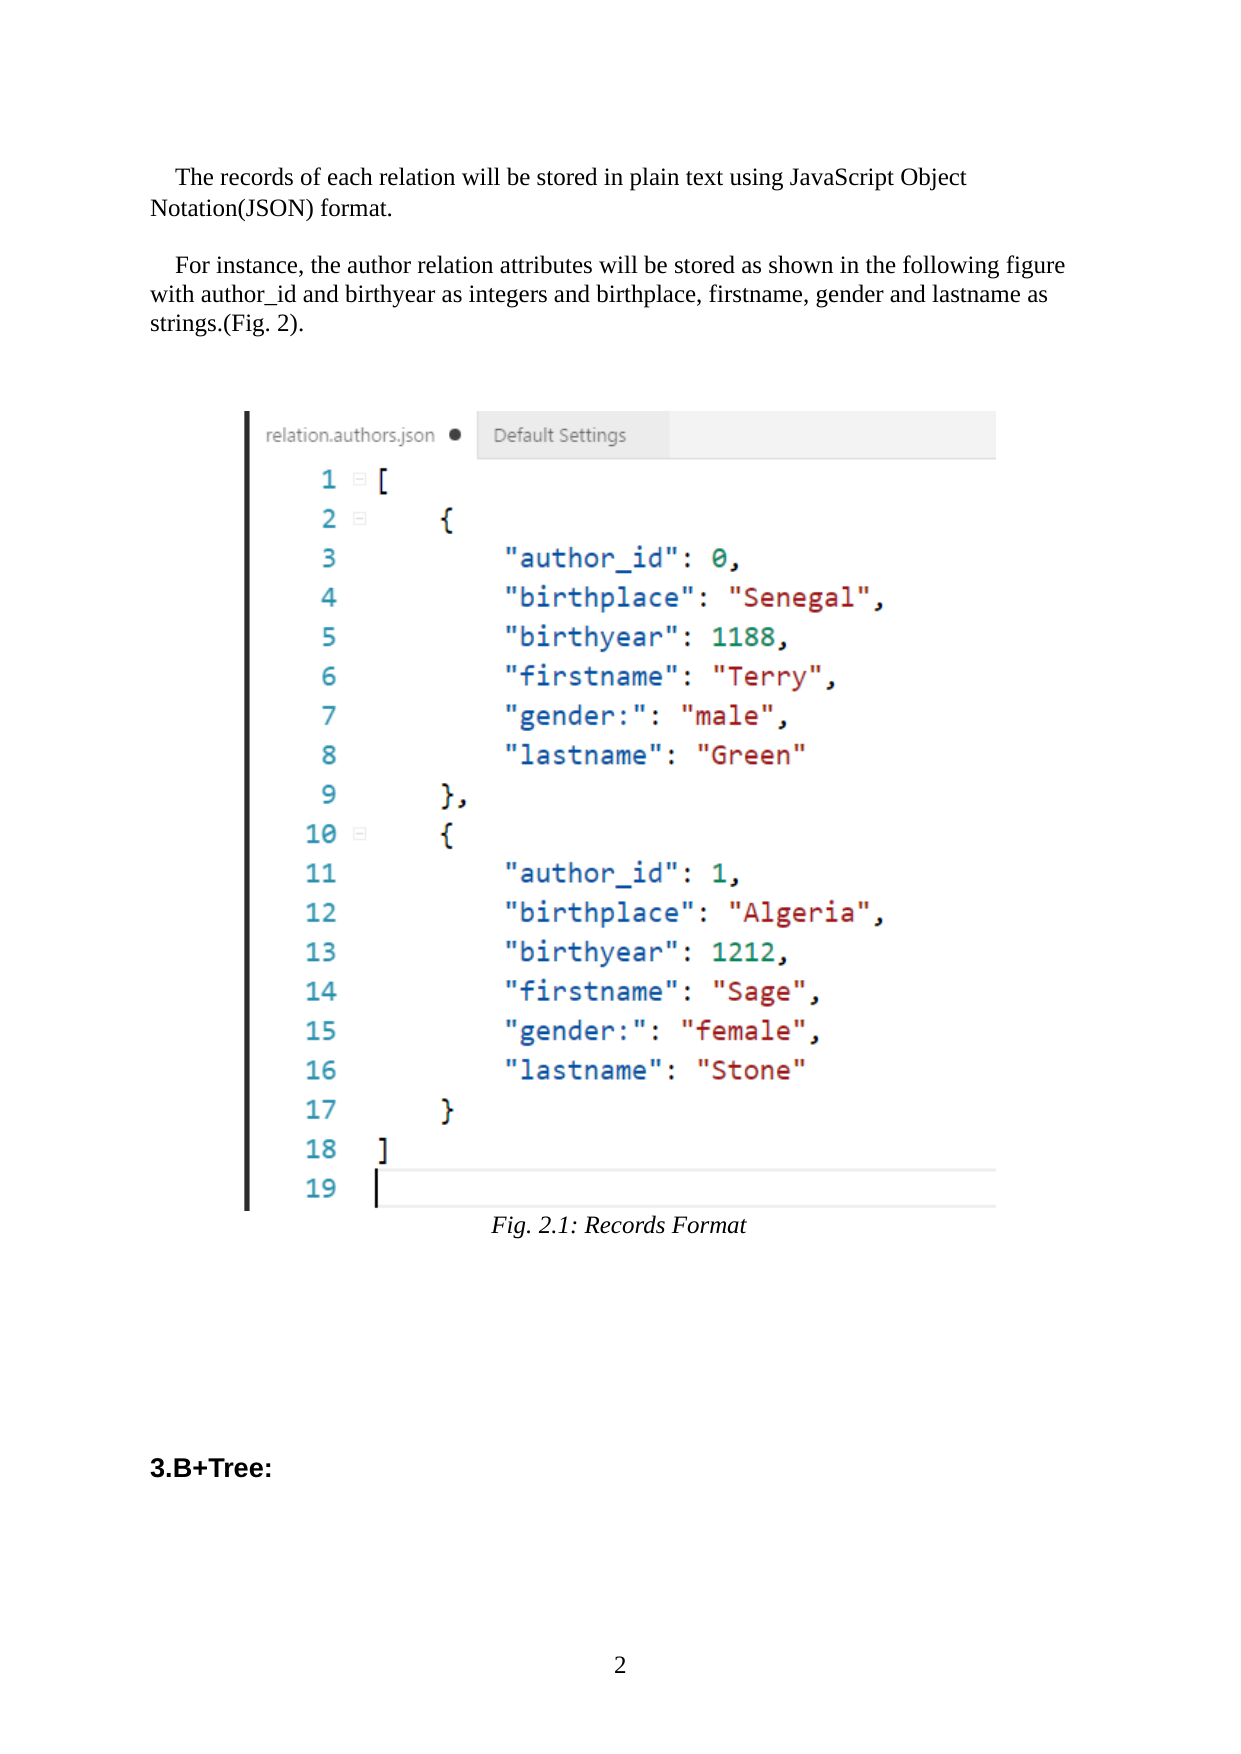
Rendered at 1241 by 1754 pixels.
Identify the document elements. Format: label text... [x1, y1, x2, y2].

picture [244, 411, 996, 1211]
subtitle B+Tree: [150, 1452, 1090, 1483]
text The records of each relation will be stored in plain text using JavaScript Object Notation(JSON) format. [150, 150, 1090, 222]
text For instance, the author relation attributes will be stored as shown in the following figure with author_id and birthyear as integers and birthplace, firstname, gender and lastname as strings.(Fig. 2). [150, 251, 1090, 337]
text Fig. 2.1: Records Format [244, 1211, 996, 1239]
